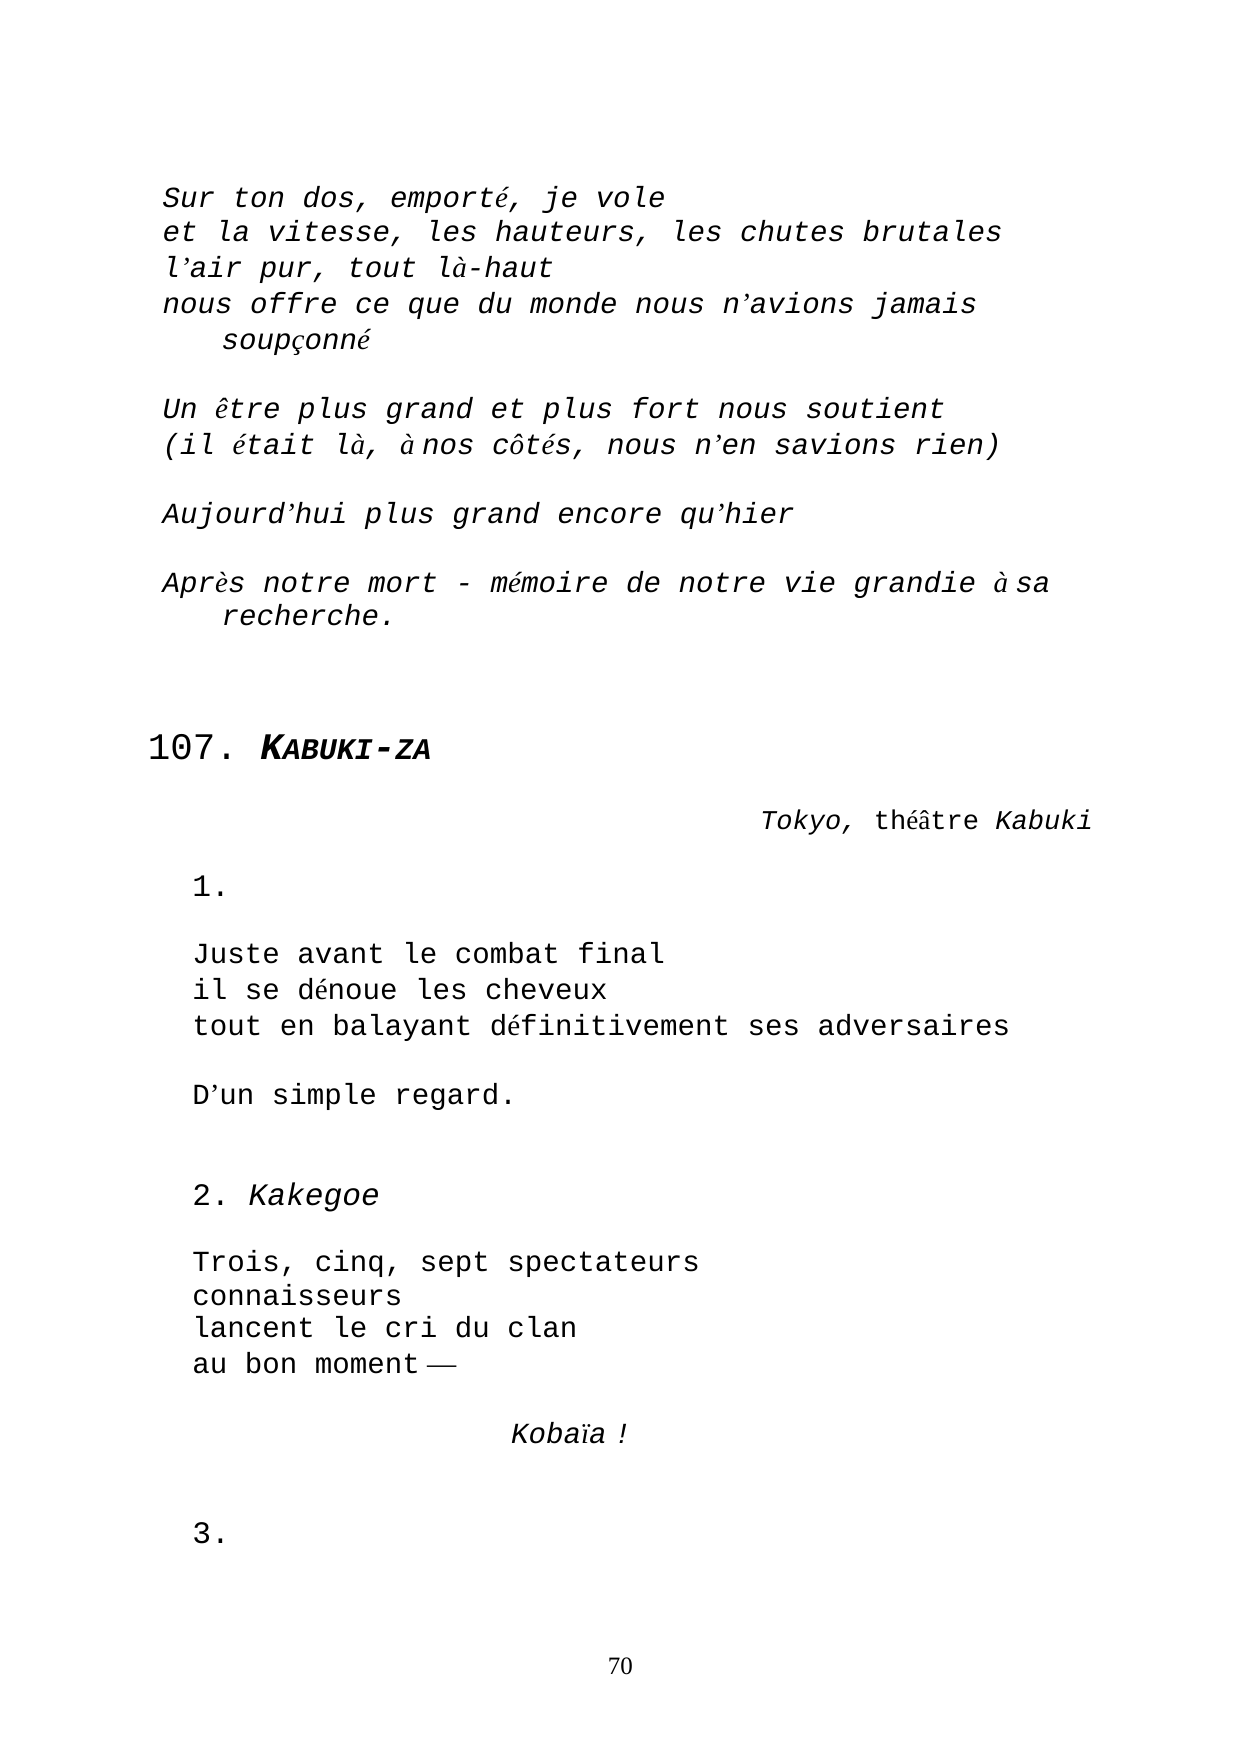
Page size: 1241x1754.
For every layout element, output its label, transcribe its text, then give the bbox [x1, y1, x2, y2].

text 2. Kakegoe [192, 1179, 1093, 1214]
subtitle Un être plus grand et plus fort nous soutient [162, 391, 1093, 427]
subtitle Trois, cinq, sept spectateurs [192, 1248, 1093, 1281]
text Aujourd’hui plus grand encore qu’hier [162, 496, 1093, 532]
text Après notre mort - mémoire de notre vie grandie à sa recherche. [162, 565, 1093, 634]
text D’un simple regard. [192, 1077, 1093, 1113]
text il se dénoue les cheveux [192, 972, 1093, 1008]
subtitle Juste avant le combat final [192, 939, 1093, 972]
text tout en balayant définitivement ses adversaires [192, 1008, 1093, 1044]
text au bon moment — [192, 1347, 1093, 1383]
text Sur ton dos, emporté, je vole [162, 181, 1093, 217]
text (il était là, à nos côtés, nous n’en savions rien) [162, 427, 1093, 463]
text nous offre ce que du monde nous n’avions jamais soupçonné [162, 286, 1093, 358]
text Kobaïa ! [192, 1416, 1093, 1452]
text l’air pur, tout là-haut [162, 250, 1093, 286]
text lancent le cri du clan [192, 1314, 1093, 1347]
text et la vitesse, les hauteurs, les chutes brutales [162, 217, 1093, 250]
text Tokyo, théâtre Kabuki [148, 804, 1093, 837]
text 107. Kabuki-za [148, 728, 1093, 771]
subtitle 1. [192, 871, 1093, 906]
text connaisseurs [192, 1281, 1093, 1314]
text 3. [192, 1518, 1093, 1553]
